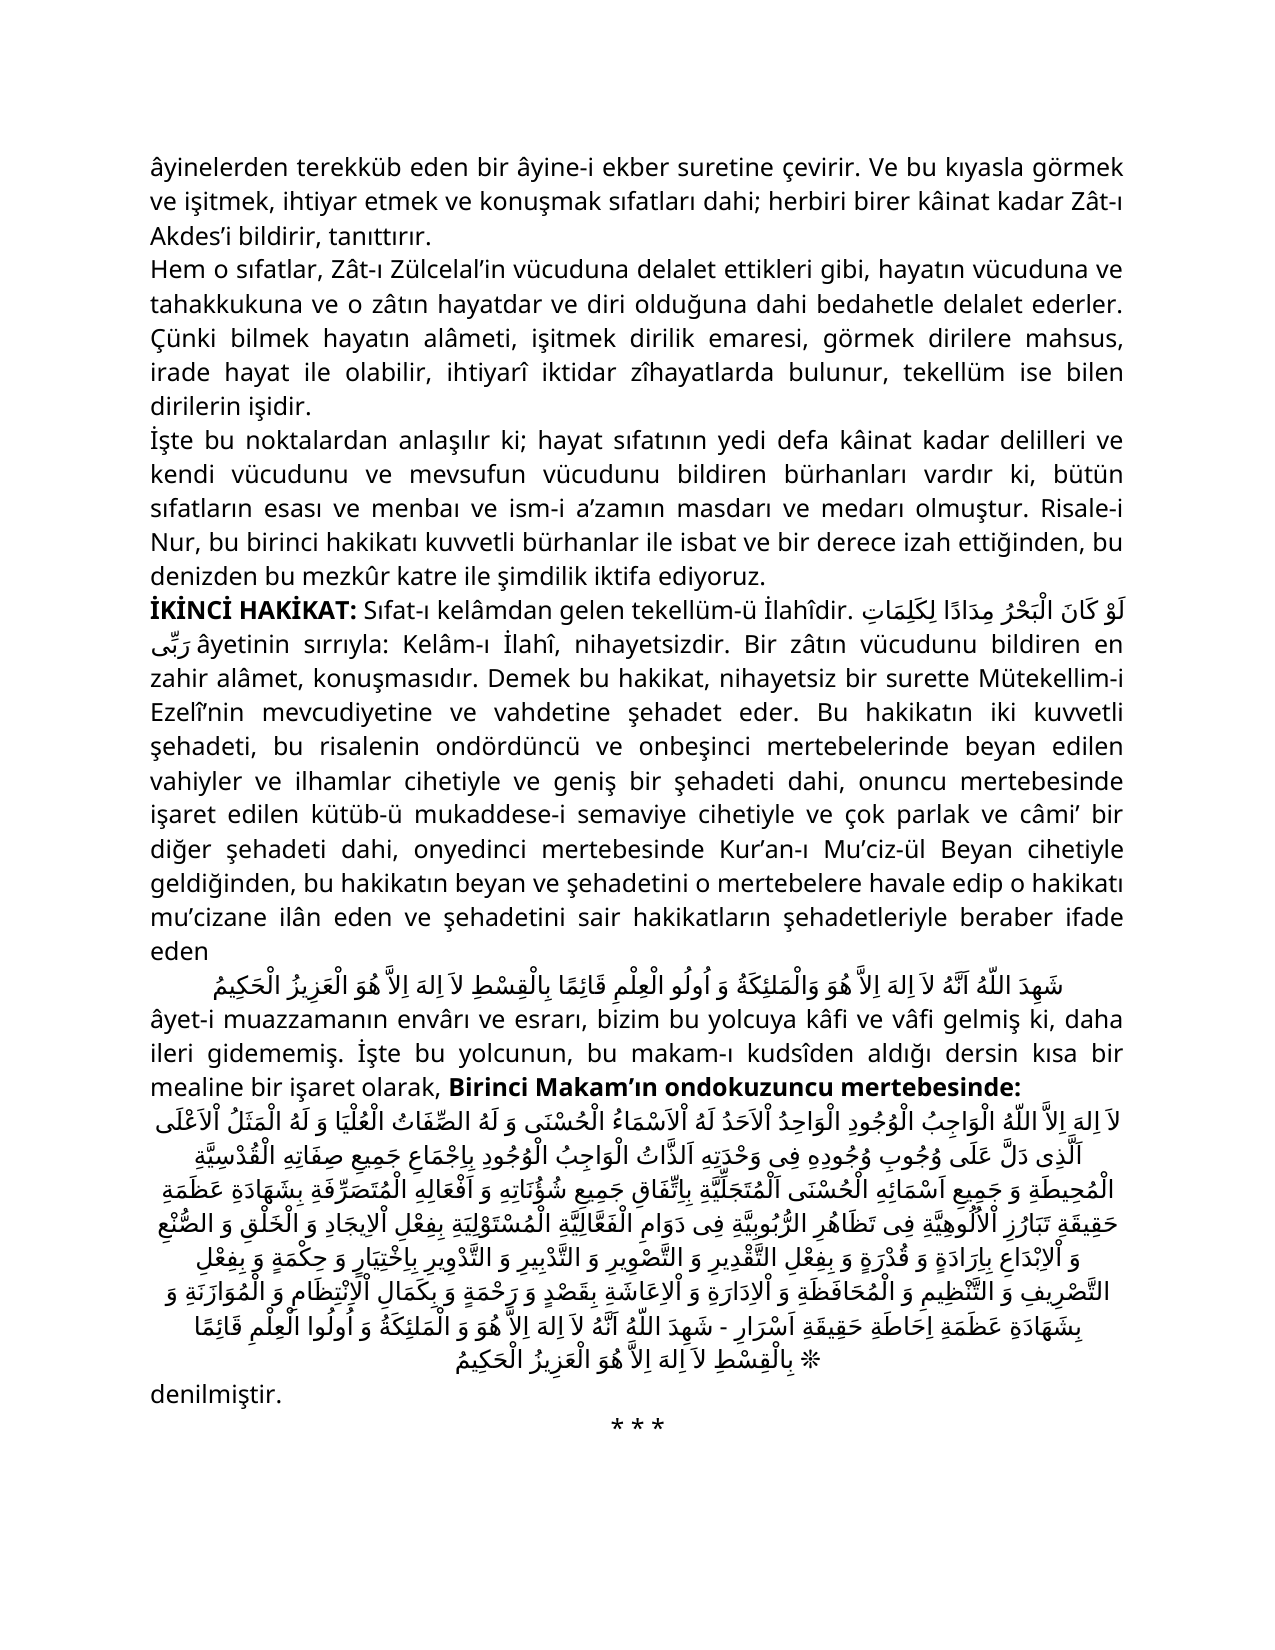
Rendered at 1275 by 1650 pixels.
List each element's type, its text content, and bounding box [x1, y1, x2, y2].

text âyinelerden terekküb eden bir âyine-i ekber suretine çevirir. Ve bu kıyasla görmek ve işitmek, ihtiyar etmek ve konuşmak sıfatları dahi; herbiri birer kâinat kadar Zât-ı Akdes’i bildirir, tanıttırır. [150, 150, 1125, 252]
text لاَ اِلهَ اِلاَّ اللّهُ الْوَاجِبُ الْوُجُودِ الْوَاحِدُ اْلاَحَدُ لَهُ اْلاَسْمَاءُ الْحُسْنَى وَ لَهُ الصِّفَاتُ الْعُلْيَا وَ لَهُ الْمَثَلُ اْلاَعْلَى اَلَّذِى دَلَّ عَلَى وُجُوبِ وُجُودِهِ فِى وَحْدَتِهِ اَلذَّاتُ الْوَاجِبُ الْوُجُودِ بِاِجْمَاعِ جَمِيعِ صِفَاتِهِ الْقُدْسِيَّةِ الْمُحِيطَةِ وَ جَمِيعِ اَسْمَائِهِ الْحُسْنَى اَلْمُتَجَلِّيَّةِ بِاِتِّفَاقِ جَمِيعِ شُؤُنَاتِهِ وَ اَفْعَالِهِ الْمُتَصَرِّفَةِ بِشَهَادَةِ عَظَمَةِ حَقِيقَةِ تَبَارُزِ اْلاُلُوهِيَّةِ فِى تَظَاهُرِ الرُّبُوبِيَّةِ فِى دَوَامِ الْفَعَّالِيَّةِ الْمُسْتَوْلِيَةِ بِفِعْلِ اْلاِيجَادِ وَ الْخَلْقِ وَ الصُّنْعِ وَ اْلاِبْدَاعِ بِاِرَادَةٍ وَ قُدْرَةٍ وَ بِفِعْلِ التَّقْدِيرِ وَ التَّصْوِيرِ وَ التَّدْبِيرِ وَ التَّدْوِيرِ بِاِخْتِيَارٍ وَ حِكْمَةٍ وَ بِفِعْلِ التَّصْرِيفِ وَ التَّنْظِيمِ وَ الْمُحَافَظَةِ وَ اْلاِدَارَةِ وَ اْلاِعَاشَةِ بِقَصْدٍ وَ رَحْمَةٍ وَ بِكَمَالِ اْلاِنْتِظَامِ وَ الْمُوَازَنَةِ وَ بِشَهَادَةِ عَظَمَةِ اِحَاطَةِ حَقِيقَةِ اَسْرَارِ - شَهِدَ اللّهُ اَنَّهُ لاَ اِلهَ اِلاَّ هُوَ وَ الْمَلئِكَةُ وَ اُولُوا الْعِلْمِ قَائِمًا بِالْقِسْطِ لاَ اِلهَ اِلاَّ هُوَ الْعَزِيزُ الْحَكِيمُ ❊ [150, 1104, 1125, 1376]
text denilmiştir. [150, 1376, 1125, 1410]
text İşte bu noktalardan anlaşılır ki; hayat sıfatının yedi defa kâinat kadar delilleri ve kendi vücudunu ve mevsufun vücudunu bildiren bürhanları vardır ki, bütün sıfatların esası ve menbaı ve ism-i a’zamın masdarı ve medarı olmuştur. Risale-i Nur, bu birinci hakikatı kuvvetli bürhanlar ile isbat ve bir derece izah ettiğinden, bu denizden bu mezkûr katre ile şimdilik iktifa ediyoruz. [150, 422, 1125, 593]
text âyet-i muazzamanın envârı ve esrarı, bizim bu yolcuya kâfi ve vâfi gelmiş ki, daha ileri gidememiş. İşte bu yolcunun, bu makam-ı kudsîden aldığı dersin kısa bir mealine bir işaret olarak, Birinci Makam’ın ondokuzuncu mertebesinde: [150, 1002, 1125, 1104]
text شَهِدَ اللّهُ اَنَّهُ لاَ اِلهَ اِلاَّ هُوَ وَالْمَلئِكَةُ وَ اُولُو الْعِلْمِ قَائِمًا بِالْقِسْطِ لاَ اِلهَ اِلاَّ هُوَ الْعَزِيزُ الْحَكِيمُ [150, 967, 1125, 1002]
text Hem o sıfatlar, Zât-ı Zülcelal’in vücuduna delalet ettikleri gibi, hayatın vücuduna ve tahakkukuna ve o zâtın hayatdar ve diri olduğuna dahi bedahetle delalet ederler. Çünki bilmek hayatın alâmeti, işitmek dirilik emaresi, görmek dirilere mahsus, irade hayat ile olabilir, ihtiyarî iktidar zîhayatlarda bulunur, tekellüm ise bilen dirilerin işidir. [150, 252, 1125, 422]
text * * * [150, 1410, 1125, 1444]
text İKİNCİ HAKİKAT: Sıfat-ı kelâmdan gelen tekellüm-ü İlahîdir. لَوْ كَانَ الْبَحْرُ مِدَادًا لِكَلِمَاتِ رَبِّى âyetinin sırrıyla: Kelâm-ı İlahî, nihayetsizdir. Bir zâtın vücudunu bildiren en zahir alâmet, konuşmasıdır. Demek bu hakikat, nihayetsiz bir surette Mütekellim-i Ezelî’nin mevcudiyetine ve vahdetine şehadet eder. Bu hakikatın iki kuvvetli şehadeti, bu risalenin ondördüncü ve onbeşinci mertebelerinde beyan edilen vahiyler ve ilhamlar cihetiyle ve geniş bir şehadeti dahi, onuncu mertebesinde işaret edilen kütüb-ü mukaddese-i semaviye cihetiyle ve çok parlak ve câmi’ bir diğer şehadeti dahi, onyedinci mertebesinde Kur’an-ı Mu’ciz-ül Beyan cihetiyle geldiğinden, bu hakikatın beyan ve şehadetini o mertebelere havale edip o hakikatı mu’cizane ilân eden ve şehadetini sair hakikatların şehadetleriyle beraber ifade eden [150, 593, 1125, 967]
